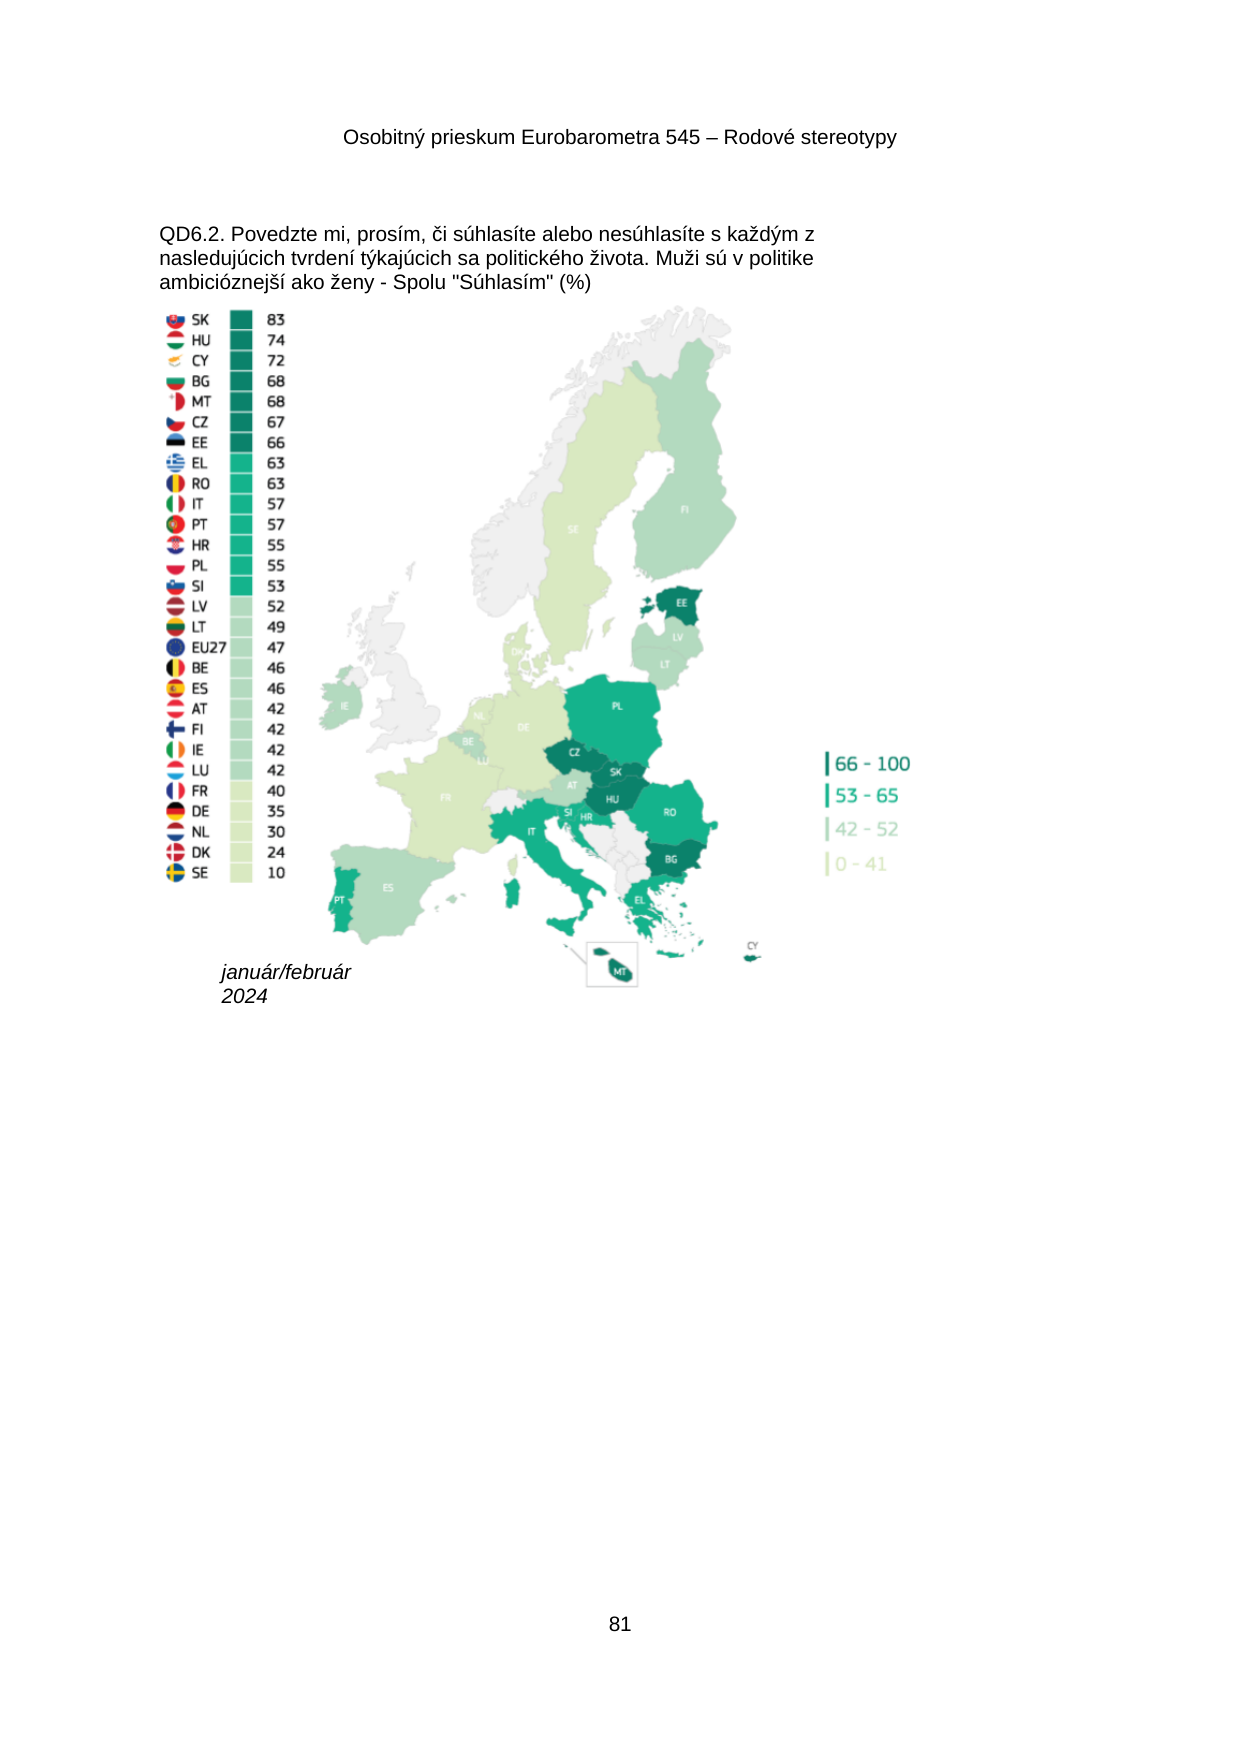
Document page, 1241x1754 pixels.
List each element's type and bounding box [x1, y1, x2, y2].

picture [146, 299, 913, 988]
